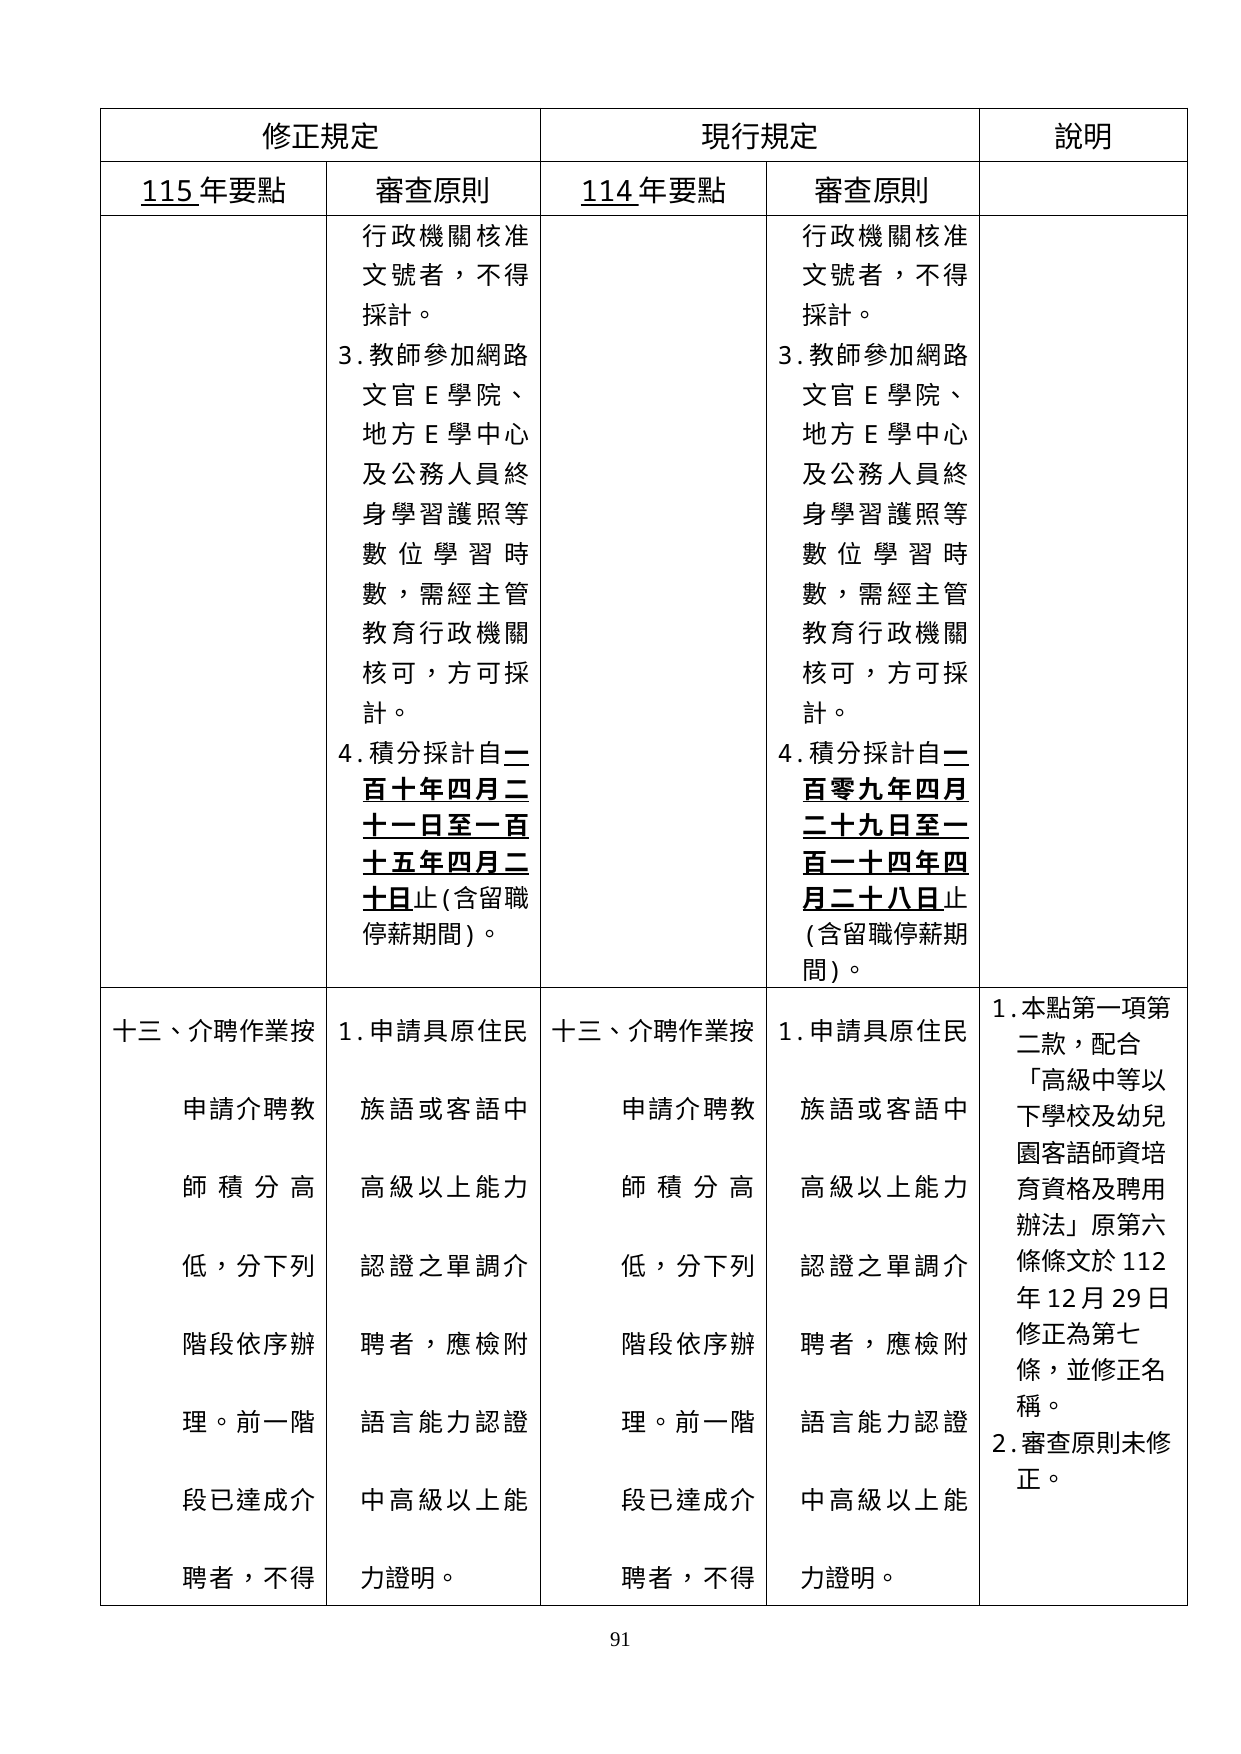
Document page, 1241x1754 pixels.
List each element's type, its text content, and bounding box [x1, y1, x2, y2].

table_cell 115年要點 [101, 162, 326, 215]
table_header 說明 [980, 109, 1187, 161]
table_cell [541, 216, 766, 987]
table_cell [980, 162, 1187, 215]
table_cell 114年要點 [541, 162, 766, 215]
table_header 現行規定 [541, 109, 979, 161]
table_cell 審查原則 [767, 162, 979, 215]
table_cell 1.本點第一項第二款，配合「高級中等以下學校及幼兒園客語師資培育資格及聘用辦法」原第六條條文於112年12月29日修正為第七條，並修正名稱。 2.審查原則未修正。 [980, 988, 1187, 1604]
table_cell 十三、介聘作業按申請介聘教師積分高低，分下列階段依序辦理。前一階段已達成介聘者，不得 [101, 988, 326, 1604]
table_cell [101, 216, 326, 987]
table_cell [980, 216, 1187, 987]
table_cell 1.申請具原住民族語或客語中高級以上能力認證之單調介聘者，應檢附語言能力認證中高級以上能力證明。 [327, 988, 540, 1604]
table_cell 行政機關核准文號者，不得採計。 3.教師參加網路文官E學院、地方E學中心及公務人員終身學習護照等數位學習時數，需經主管教育行政機關核可，方可採計。 4.積分採計自一百零九年四月二十九日至一百一十四年四月二十八日止(含留職停薪期間)。 [767, 216, 979, 987]
table_cell 行政機關核准文號者，不得採計。 3.教師參加網路文官E學院、地方E學中心及公務人員終身學習護照等數位學習時數，需經主管教育行政機關核可，方可採計。 4.積分採計自一百十年四月二十一日至一百十五年四月二十日止(含留職停薪期間)。 [327, 216, 540, 987]
table_cell 1.申請具原住民族語或客語中高級以上能力認證之單調介聘者，應檢附語言能力認證中高級以上能力證明。 [767, 988, 979, 1604]
table_header 修正規定 [101, 109, 540, 161]
table_cell 審查原則 [327, 162, 540, 215]
table_cell 十三、介聘作業按申請介聘教師積分高低，分下列階段依序辦理。前一階段已達成介聘者，不得 [541, 988, 766, 1604]
